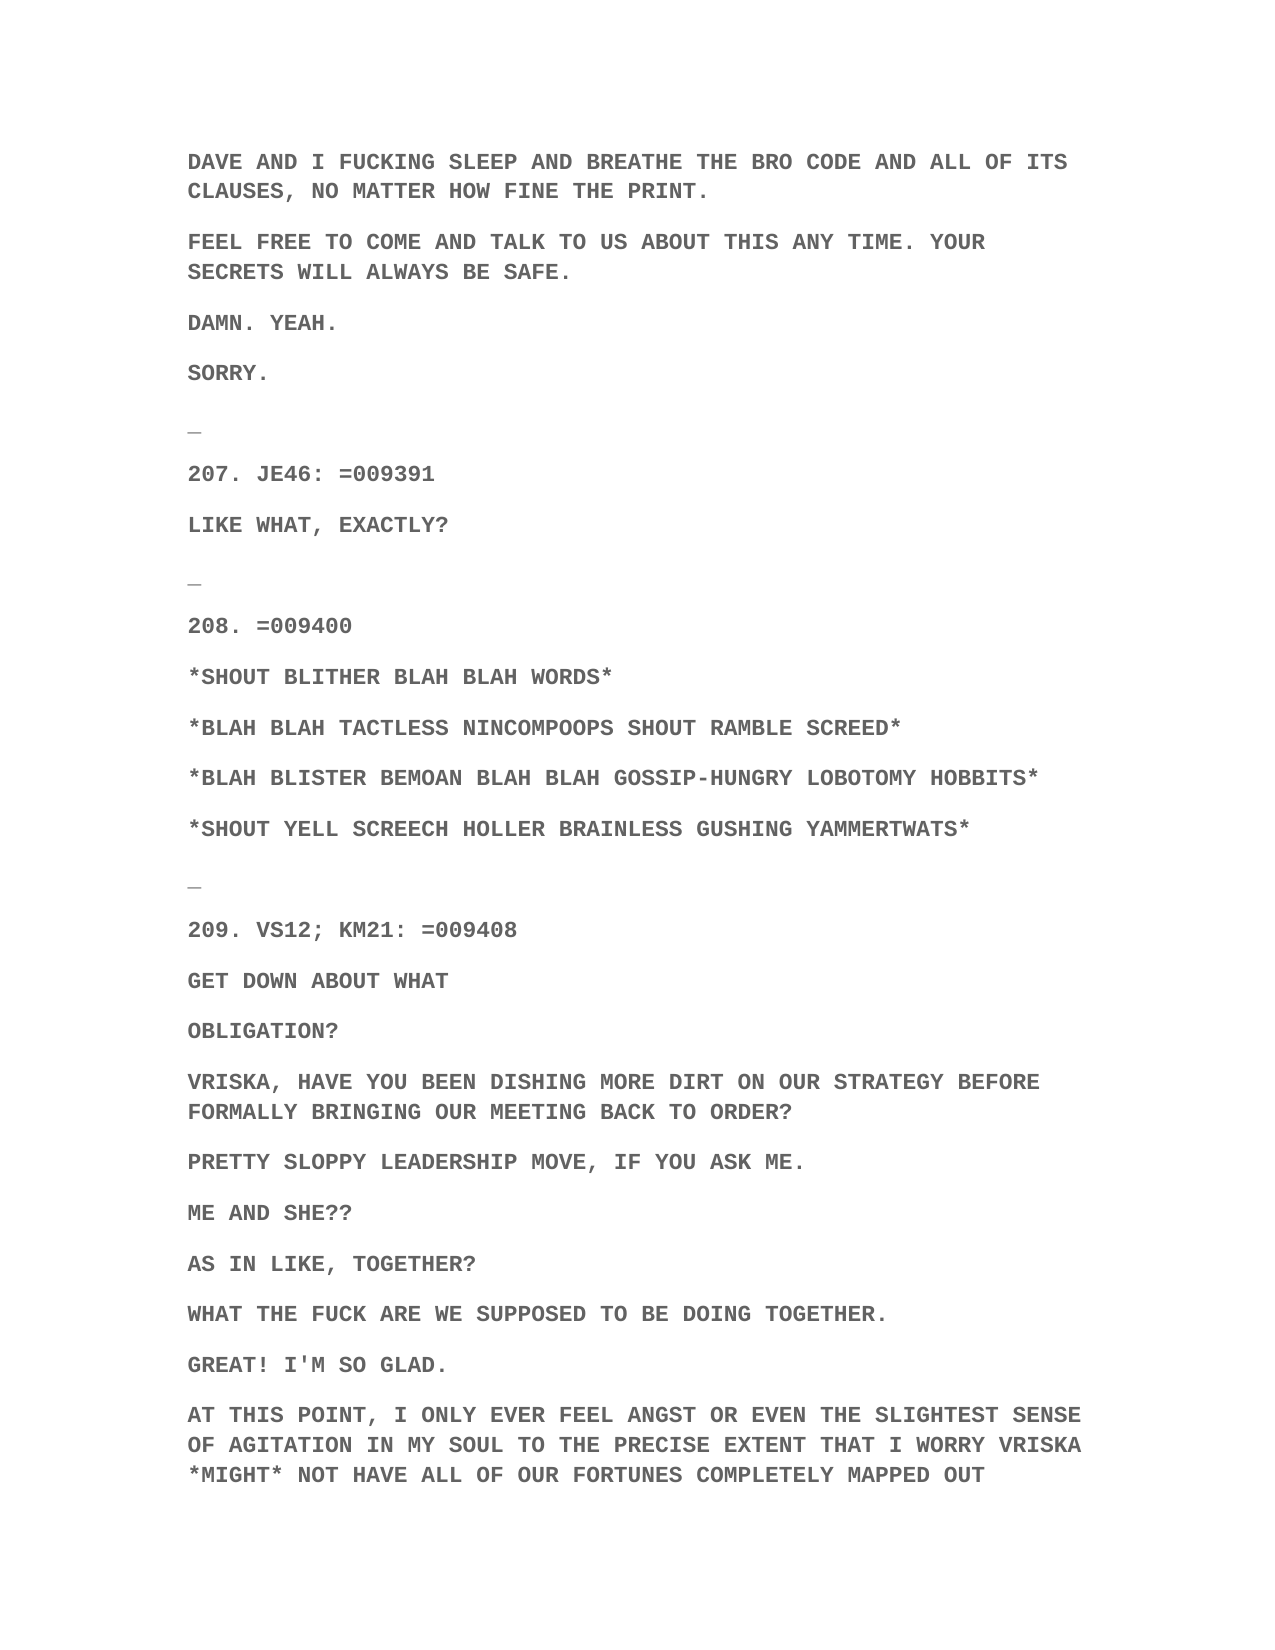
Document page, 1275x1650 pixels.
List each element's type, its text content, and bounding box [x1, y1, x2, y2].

text PRETTY SLOPPY LEADERSHIP MOVE, IF YOU ASK ME. [187, 1151, 1087, 1177]
text ME AND SHE?? [187, 1201, 1087, 1227]
text FEEL FREE TO COME AND TALK TO US ABOUT THIS ANY TIME. YOUR SECRETS WILL ALWAYS BE SAFE. [187, 230, 1087, 286]
text *BLAH BLISTER BEMOAN BLAH BLAH GOSSIP-HUNGRY LOBOTOMY HOBBITS* [187, 766, 1087, 792]
text *SHOUT BLITHER BLAH BLAH WORDS* [187, 665, 1087, 691]
text LIKE WHAT, EXACTLY? [187, 513, 1087, 539]
text 207. JE46: =009391 [187, 463, 1087, 489]
text OBLIGATION? [187, 1019, 1087, 1046]
text *BLAH BLAH TACTLESS NINCOMPOOPS SHOUT RAMBLE SCREED* [187, 716, 1087, 742]
text WHAT THE FUCK ARE WE SUPPOSED TO BE DOING TOGETHER. [187, 1302, 1087, 1328]
text VRISKA, HAVE YOU BEEN DISHING MORE DIRT ON OUR STRATEGY BEFORE FORMALLY BRINGING OUR MEETING BACK TO ORDER? [187, 1070, 1087, 1126]
text _ [187, 412, 1087, 438]
text 208. =009400 [187, 614, 1087, 641]
text AT THIS POINT, I ONLY EVER FEEL ANGST OR EVEN THE SLIGHTEST SENSE OF AGITATION IN MY SOUL TO THE PRECISE EXTENT THAT I WORRY VRISKA *MIGHT* NOT HAVE ALL OF OUR FORTUNES COMPLETELY MAPPED OUT [187, 1404, 1087, 1489]
text 209. VS12; KM21: =009408 [187, 918, 1087, 944]
text DAVE AND I FUCKING SLEEP AND BREATHE THE BRO CODE AND ALL OF ITS CLAUSES, NO MATTER HOW FINE THE PRINT. [187, 150, 1087, 206]
text _ [187, 564, 1087, 590]
text GREAT! I'M SO GLAD. [187, 1353, 1087, 1379]
text SORRY. [187, 361, 1087, 387]
text GET DOWN ABOUT WHAT [187, 969, 1087, 995]
text *SHOUT YELL SCREECH HOLLER BRAINLESS GUSHING YAMMERTWATS* [187, 817, 1087, 843]
text DAMN. YEAH. [187, 311, 1087, 337]
text _ [187, 868, 1087, 894]
text AS IN LIKE, TOGETHER? [187, 1252, 1087, 1278]
